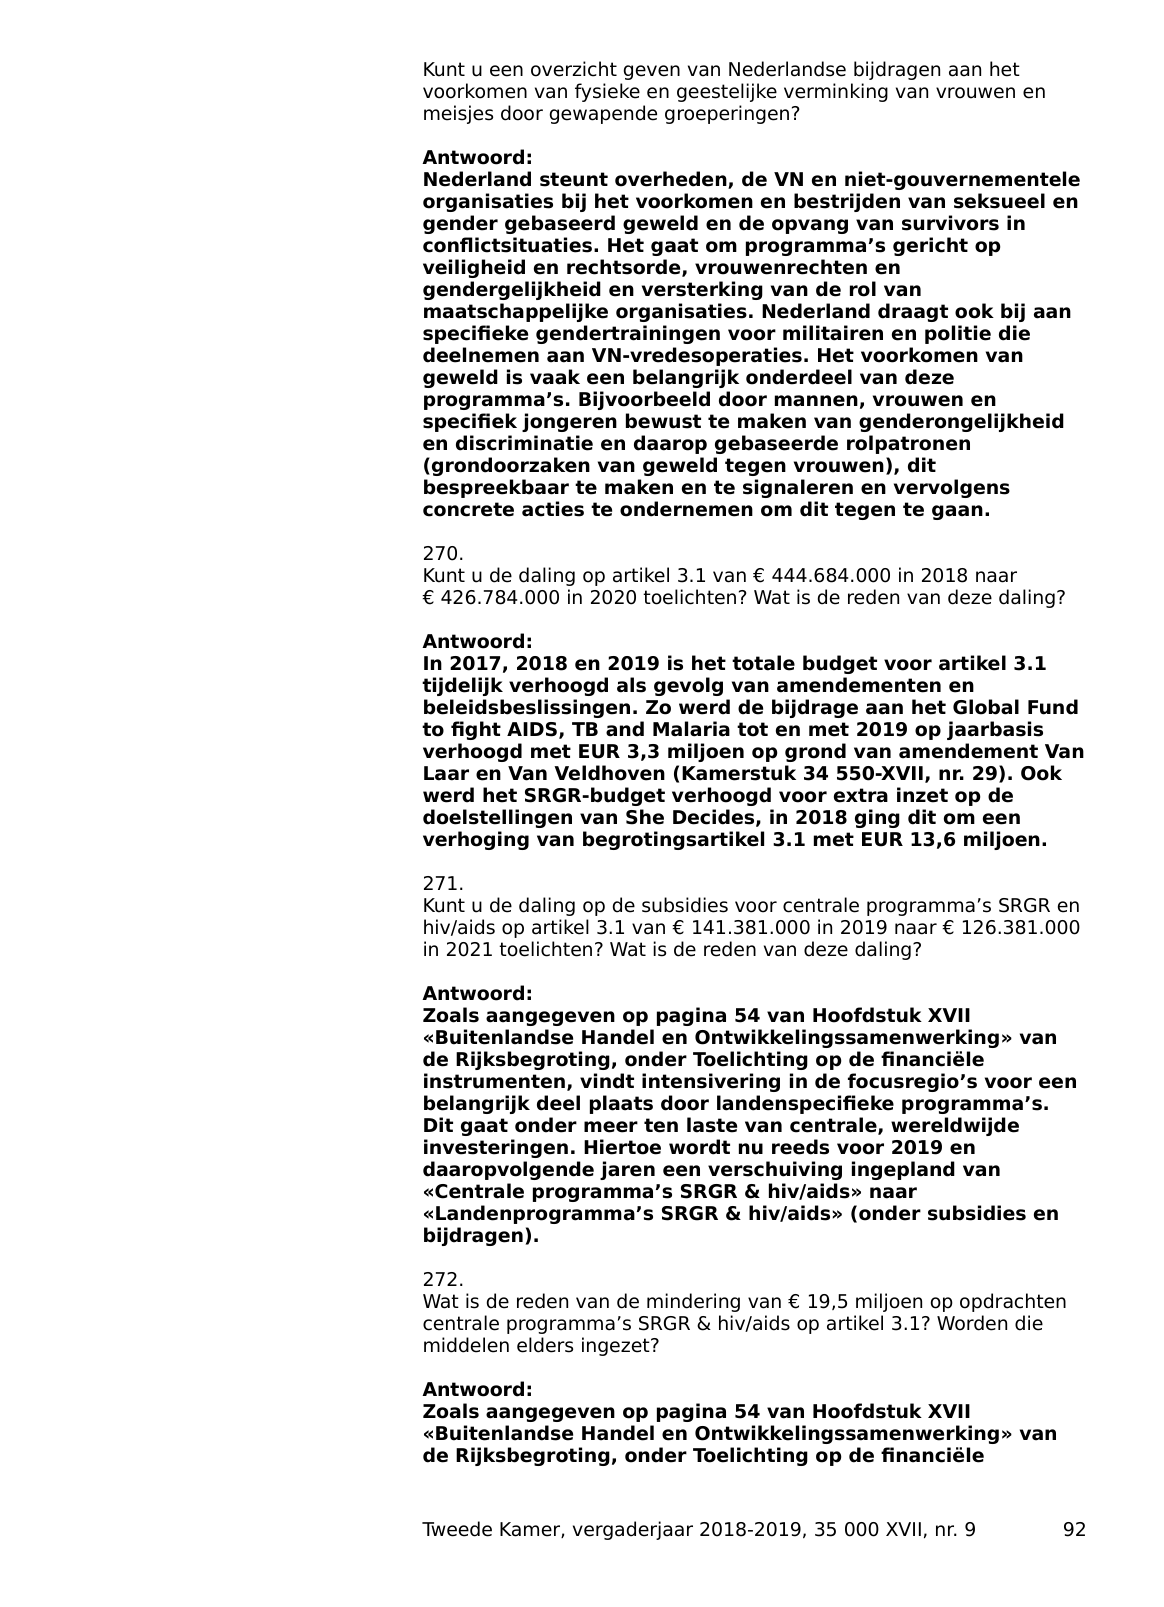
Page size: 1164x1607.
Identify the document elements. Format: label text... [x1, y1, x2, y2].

text Antwoord: [422, 1379, 1087, 1401]
text Nederland steunt overheden, de VN en niet-gouvernementele organisaties bij het voorkomen en bestrijden van seksueel en gender gebaseerd geweld en de opvang van survivors in conflictsituaties. Het gaat om programma’s gericht op veiligheid en rechtsorde, vrouwenrechten en gendergelijkheid en versterking van de rol van maatschappelijke organisaties. Nederland draagt ook bij aan specifieke gendertrainingen voor militairen en politie die deelnemen aan VN-vredesoperaties. Het voorkomen van geweld is vaak een belangrijk onderdeel van deze programma’s. Bijvoorbeeld door mannen, vrouwen en specifiek jongeren bewust te maken van genderongelijkheid en discriminatie en daarop gebaseerde rolpatronen (grondoorzaken van geweld tegen vrouwen), dit bespreekbaar te maken en te signaleren en vervolgens concrete acties te ondernemen om dit tegen te gaan. [422, 169, 1087, 521]
text Zoals aangegeven op pagina 54 van Hoofdstuk XVII «Buitenlandse Handel en Ontwikkelingssamenwerking» van de Rijksbegroting, onder Toelichting op de financiële [422, 1401, 1087, 1467]
text Antwoord: [422, 983, 1087, 1005]
text Wat is de reden van de mindering van € 19,5 miljoen op opdrachten centrale programma’s SRGR & hiv/aids op artikel 3.1? Worden die middelen elders ingezet? [422, 1291, 1087, 1357]
text Antwoord: [422, 147, 1087, 169]
text Kunt u een overzicht geven van Nederlandse bijdragen aan het voorkomen van fysieke en geestelijke verminking van vrouwen en meisjes door gewapende groeperingen? [422, 59, 1087, 125]
text Kunt u de daling op de subsidies voor centrale programma’s SRGR en hiv/aids op artikel 3.1 van € 141.381.000 in 2019 naar € 126.381.000 in 2021 toelichten? Wat is de reden van deze daling? [422, 895, 1087, 961]
text 272. [422, 1269, 1087, 1291]
text In 2017, 2018 en 2019 is het totale budget voor artikel 3.1 tijdelijk verhoogd als gevolg van amendementen en beleidsbeslissingen. Zo werd de bijdrage aan het Global Fund to fight AIDS, TB and Malaria tot en met 2019 op jaarbasis verhoogd met EUR 3,3 miljoen op grond van amendement Van Laar en Van Veldhoven (Kamerstuk 34 550-XVII, nr. 29). Ook werd het SRGR-budget verhoogd voor extra inzet op de doelstellingen van She Decides, in 2018 ging dit om een verhoging van begrotingsartikel 3.1 met EUR 13,6 miljoen. [422, 653, 1087, 851]
text Zoals aangegeven op pagina 54 van Hoofdstuk XVII «Buitenlandse Handel en Ontwikkelingssamenwerking» van de Rijksbegroting, onder Toelichting op de financiële instrumenten, vindt intensivering in de focusregio’s voor een belangrijk deel plaats door landenspecifieke programma’s. Dit gaat onder meer ten laste van centrale, wereldwijde investeringen. Hiertoe wordt nu reeds voor 2019 en daaropvolgende jaren een verschuiving ingepland van «Centrale programma’s SRGR & hiv/aids» naar «Landenprogramma’s SRGR & hiv/aids» (onder subsidies en bijdragen). [422, 1005, 1087, 1247]
text Kunt u de daling op artikel 3.1 van € 444.684.000 in 2018 naar € 426.784.000 in 2020 toelichten? Wat is de reden van deze daling? [422, 565, 1087, 609]
text Antwoord: [422, 631, 1087, 653]
text 271. [422, 873, 1087, 895]
text 270. [422, 543, 1087, 565]
